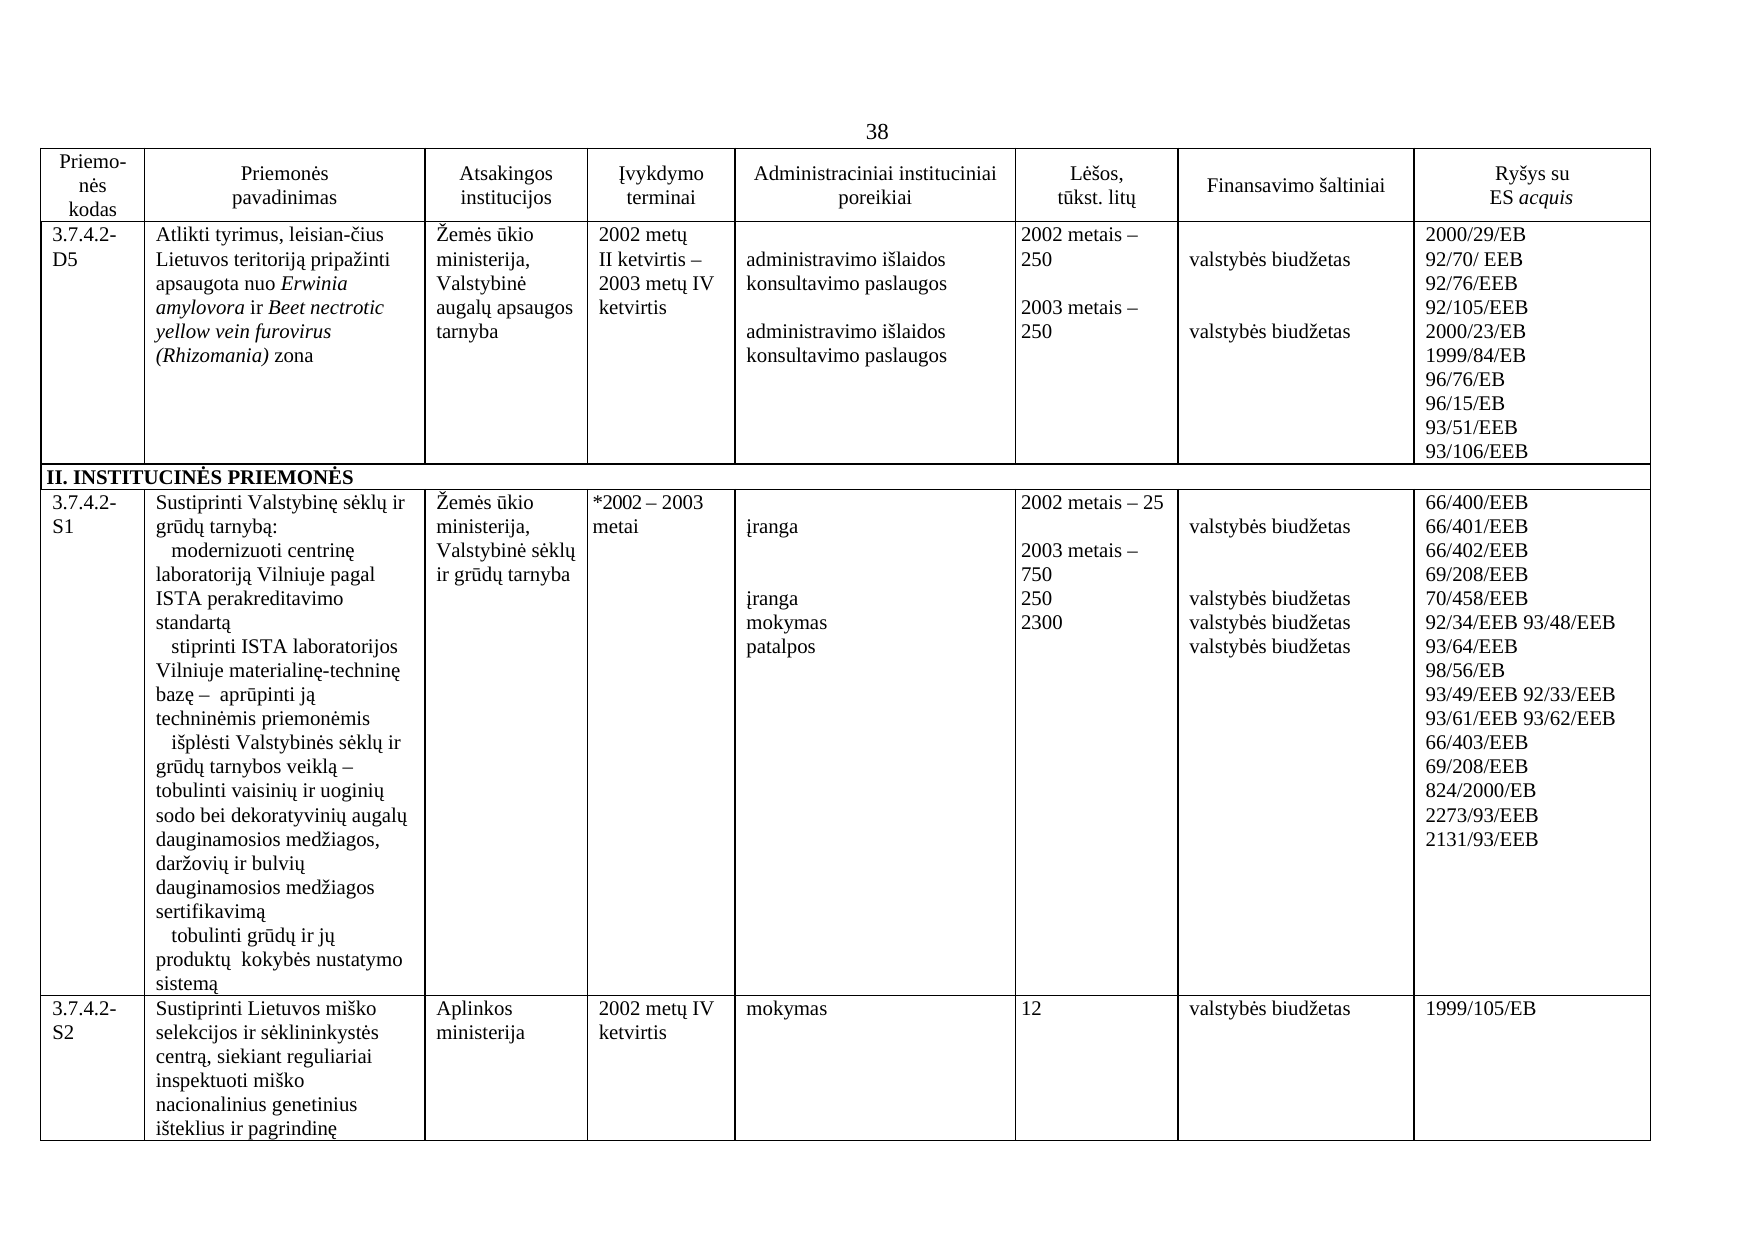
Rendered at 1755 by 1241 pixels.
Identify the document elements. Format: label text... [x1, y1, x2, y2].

table_header Priemonės pavadinimas [145, 149, 424, 221]
table_cell *2002 – 2003 metai [588, 490, 734, 995]
table_cell Sustiprinti Lietuvos miško selekcijos ir sėklininkystės centrą, siekiant reguliariai inspektuoti miško nacionalinius genetinius išteklius ir pagrindinę [145, 996, 424, 1140]
table_header Lėšos, tūkst. litų [1016, 149, 1177, 221]
table_header Įvykdymo terminai [588, 149, 734, 221]
table_cell valstybės biudžetas valstybės biudžetas valstybės biudžetas valstybės biudžetas [1179, 490, 1413, 995]
table_cell administravimo išlaidos konsultavimo paslaugos administravimo išlaidos konsultavimo paslaugos [736, 222, 1015, 463]
table_header Atsakingos institucijos [426, 149, 587, 221]
table_cell II. Institucinės priemonės [42, 465, 1650, 489]
table_cell mokymas [736, 996, 1015, 1140]
table_cell 1999/105/EB [1415, 996, 1650, 1140]
table_cell Aplinkos ministerija [426, 996, 587, 1140]
table_cell valstybės biudžetas valstybės biudžetas [1179, 222, 1413, 463]
table_cell 12 [1016, 996, 1177, 1140]
table_cell valstybės biudžetas [1179, 996, 1413, 1140]
table_cell 2002 metais – 250 2003 metais – 250 [1016, 222, 1177, 463]
table_cell 2000/29/EB 92/70/ EEB 92/76/EEB 92/105/EEB 2000/23/EB 1999/84/EB 96/76/EB 96/15/EB 93/51/EEB 93/106/EEB [1415, 222, 1650, 463]
table_header Finansavimo šaltiniai [1179, 149, 1413, 221]
table_cell 2002 metais – 25 2003 metais – 750 250 2300 [1016, 490, 1177, 995]
table_cell 3.7.4.2-S1 [41, 490, 144, 995]
table_cell Žemės ūkio ministerija, Valstybinė sėklų ir grūdų tarnyba [426, 490, 587, 995]
table_cell 3.7.4.2-D5 [42, 222, 144, 463]
table_cell 3.7.4.2-S2 [41, 996, 144, 1140]
table_cell įranga įranga mokymas patalpos [736, 490, 1015, 995]
table_cell Atlikti tyrimus, leisian-čius Lietuvos teritoriją pripažinti apsaugota nuo Erwinia amylovora ir Beet nectrotic yellow vein furovirus (Rhizomania) zona [145, 222, 424, 463]
table_header Administraciniai instituciniai poreikiai [736, 149, 1015, 221]
table_cell Žemės ūkio ministerija, Valstybinė augalų apsaugos tarnyba [426, 222, 587, 463]
table_cell Sustiprinti Valstybinę sėklų ir grūdų tarnybą: modernizuoti centrinę laboratoriją Vilniuje pagal ISTA perakreditavimo standartą stiprinti ISTA laboratorijos Vilniuje materialinę-techninę bazę – aprūpinti ją techninėmis priemonėmis išplėsti Valstybinės sėklų ir grūdų tarnybos veiklą – tobulinti vaisinių ir uoginių sodo bei dekoratyvinių augalų dauginamosios medžiagos, daržovių ir bulvių dauginamosios medžiagos sertifikavimą tobulinti grūdų ir jų produktų kokybės nustatymo sistemą [145, 490, 424, 995]
table_cell 66/400/EEB 66/401/EEB 66/402/EEB 69/208/EEB 70/458/EEB 92/34/EEB 93/48/EEB 93/64/EEB 98/56/EB 93/49/EEB 92/33/EEB 93/61/EEB 93/62/EEB 66/403/EEB 69/208/EEB 824/2000/EB 2273/93/EEB 2131/93/EEB [1415, 490, 1650, 995]
table_cell 2002 metų II ketvirtis – 2003 metų IV ketvirtis [588, 222, 734, 463]
table_header Ryšys su ES acquis [1415, 149, 1650, 221]
table_cell 2002 metų IV ketvirtis [588, 996, 734, 1140]
table_header Priemo-nės kodas [41, 149, 144, 221]
